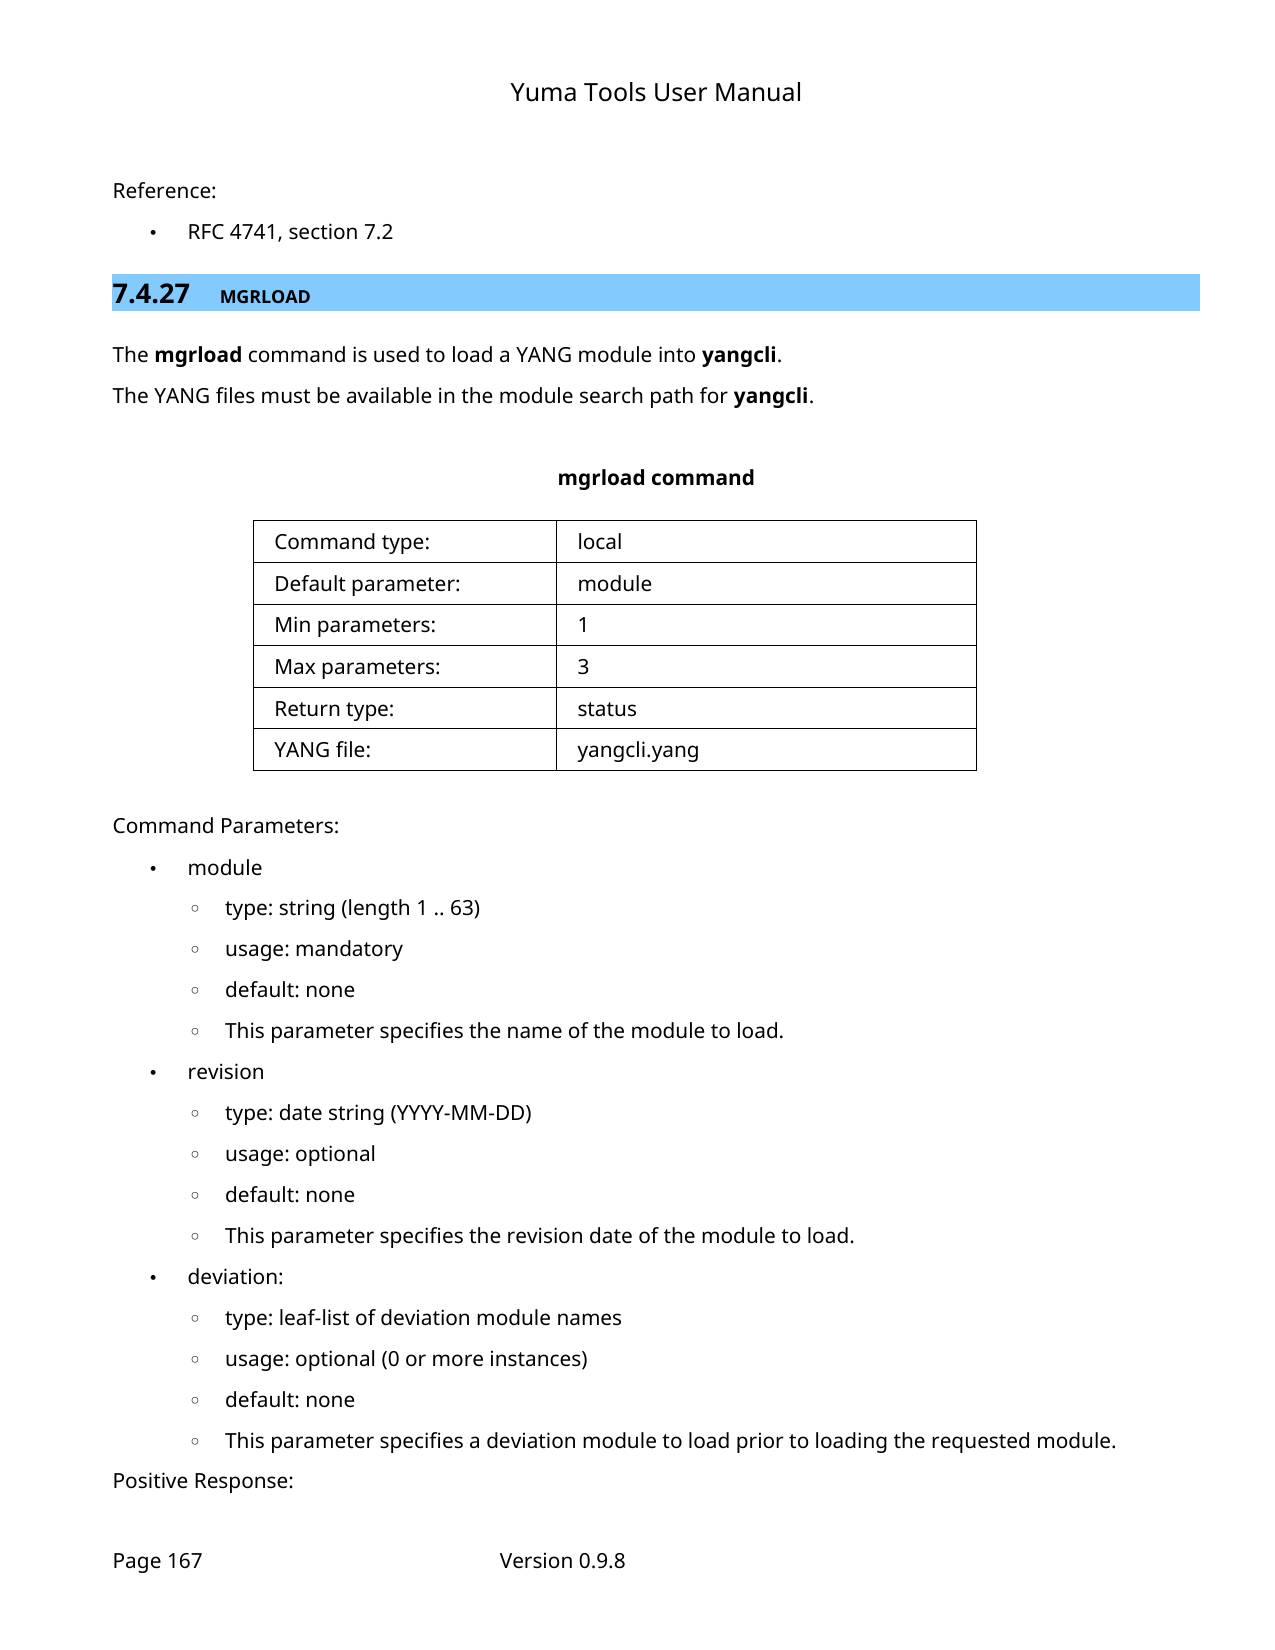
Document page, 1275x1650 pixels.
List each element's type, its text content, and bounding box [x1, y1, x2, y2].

list usage: optional (0 or more instances) [187, 1344, 1200, 1372]
list default: none [187, 1385, 1200, 1413]
table_cell 1 [557, 605, 976, 645]
table_cell Max parameters: [254, 646, 556, 687]
table_cell Default parameter: [254, 563, 556, 603]
table_header Command type: [254, 521, 556, 562]
table_cell yangcli.yang [557, 729, 976, 770]
subtitle mgrload [112, 274, 1200, 311]
list usage: mandatory [187, 934, 1200, 963]
table_cell 3 [557, 646, 976, 687]
list usage: optional [187, 1139, 1200, 1168]
table_cell YANG file: [254, 729, 556, 770]
table_cell status [557, 688, 976, 728]
list default: none [187, 975, 1200, 1004]
list type: leaf-list of deviation module names [187, 1303, 1200, 1331]
table_header local [557, 521, 976, 562]
list type: string (length 1 .. 63) [187, 893, 1200, 922]
subtitle mgrload command [127, 463, 1185, 492]
list module [150, 853, 1200, 881]
list deviation: [150, 1262, 1200, 1290]
list default: none [187, 1180, 1200, 1208]
list This parameter specifies the revision date of the module to load. [187, 1221, 1200, 1249]
table_cell Min parameters: [254, 605, 556, 645]
text The mgrload command is used to load a YANG module into yangcli. [112, 341, 1200, 369]
list type: date string (YYYY-MM-DD) [187, 1098, 1200, 1127]
list This parameter specifies a deviation module to load prior to loading the requested module. [187, 1426, 1200, 1454]
text The YANG files must be available in the module search path for yangcli. [112, 382, 1200, 410]
text Command Parameters: [112, 812, 1200, 840]
list RFC 4741, section 7.2 [150, 217, 1200, 245]
text Reference: [112, 176, 1200, 204]
table_cell Return type: [254, 688, 556, 728]
table_cell module [557, 563, 976, 603]
text Positive Response: [112, 1467, 1200, 1495]
list This parameter specifies the name of the module to load. [187, 1016, 1200, 1045]
list revision [150, 1057, 1200, 1086]
